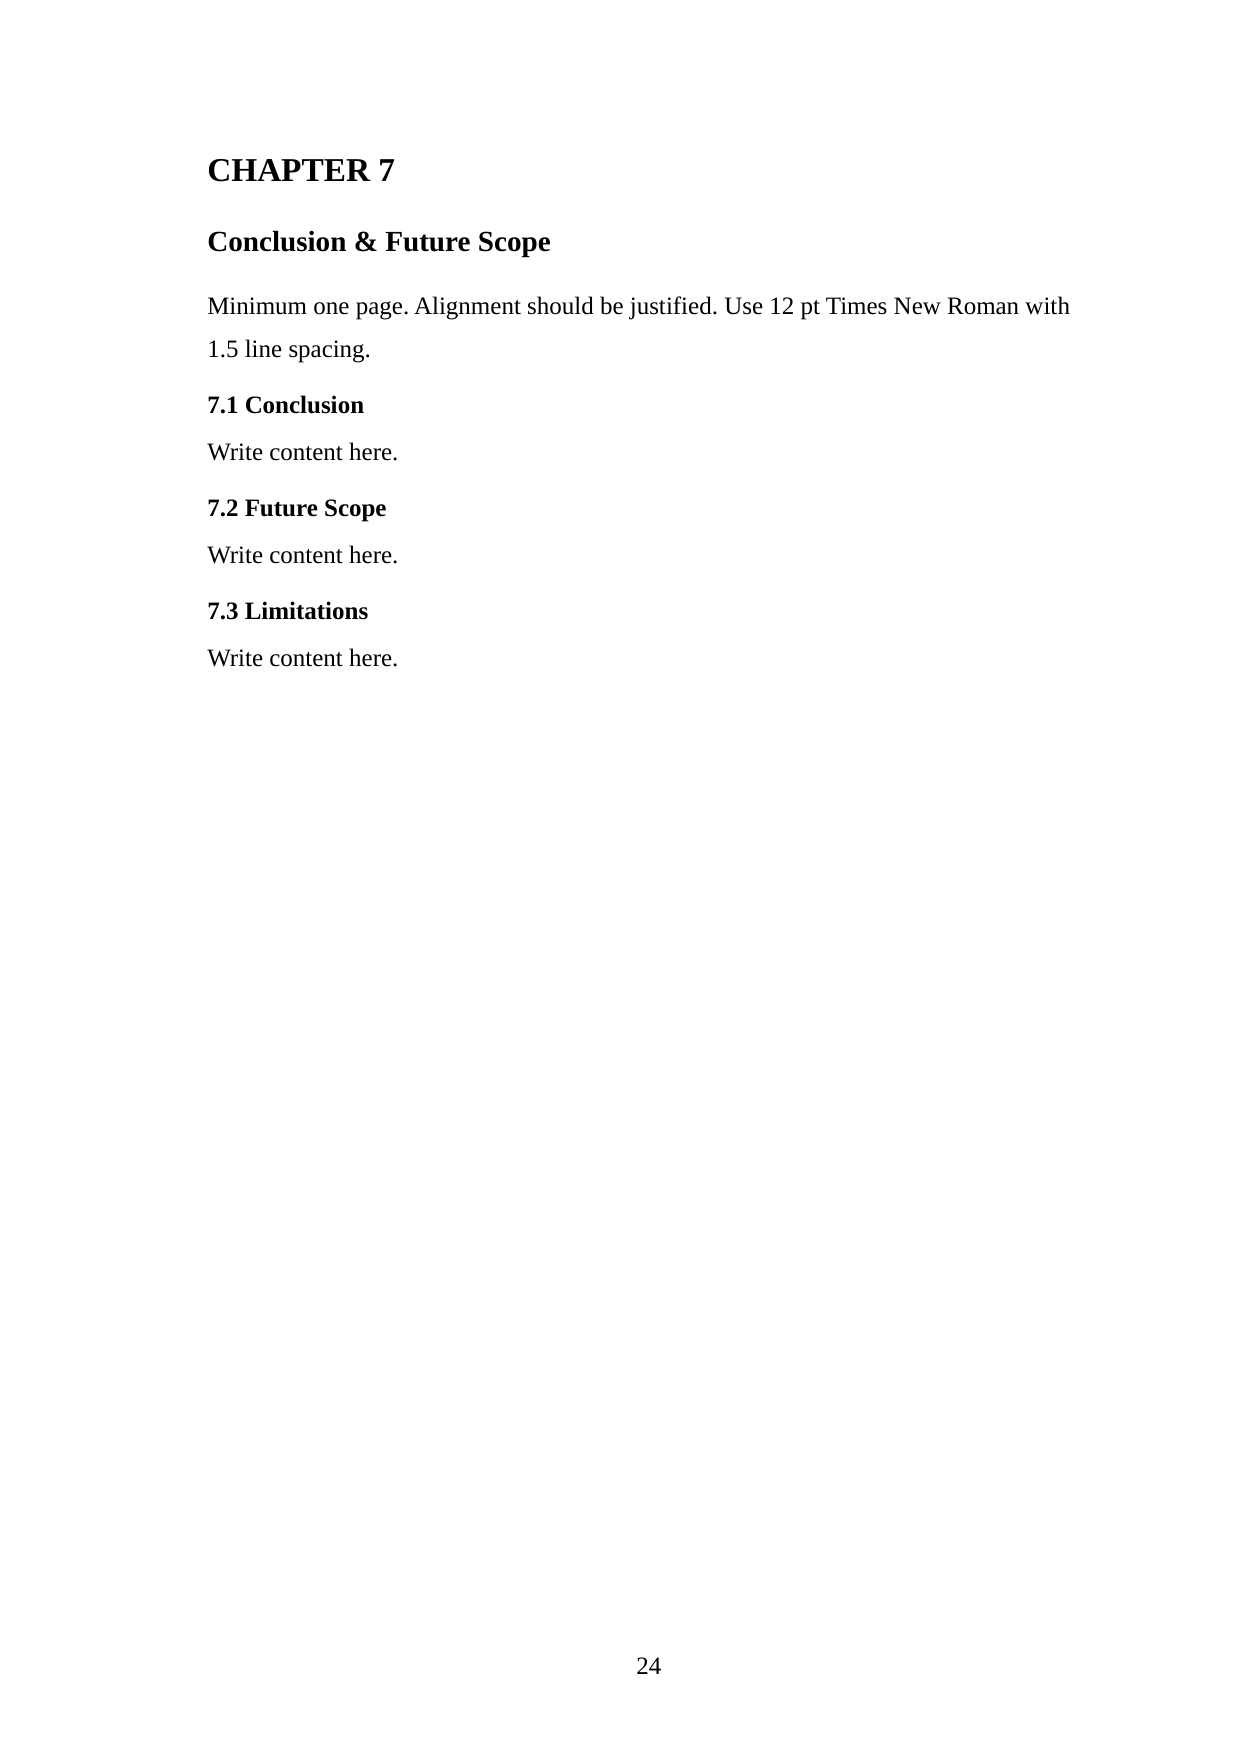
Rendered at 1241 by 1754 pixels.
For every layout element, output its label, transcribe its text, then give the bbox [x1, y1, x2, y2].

text 7.3 Limitations [207, 596, 1091, 624]
text Write content here. [207, 437, 1091, 466]
text Minimum one page. Alignment should be justified. Use 12 pt Times New Roman with 1.5 line spacing. [207, 291, 1091, 363]
text Conclusion & Future Scope [207, 224, 1091, 258]
text CHAPTER 7 [207, 150, 1091, 188]
text 7.2 Future Scope [207, 493, 1091, 522]
text Write content here. [207, 643, 1091, 672]
text 7.1 Conclusion [207, 390, 1091, 419]
text Write content here. [207, 540, 1091, 569]
